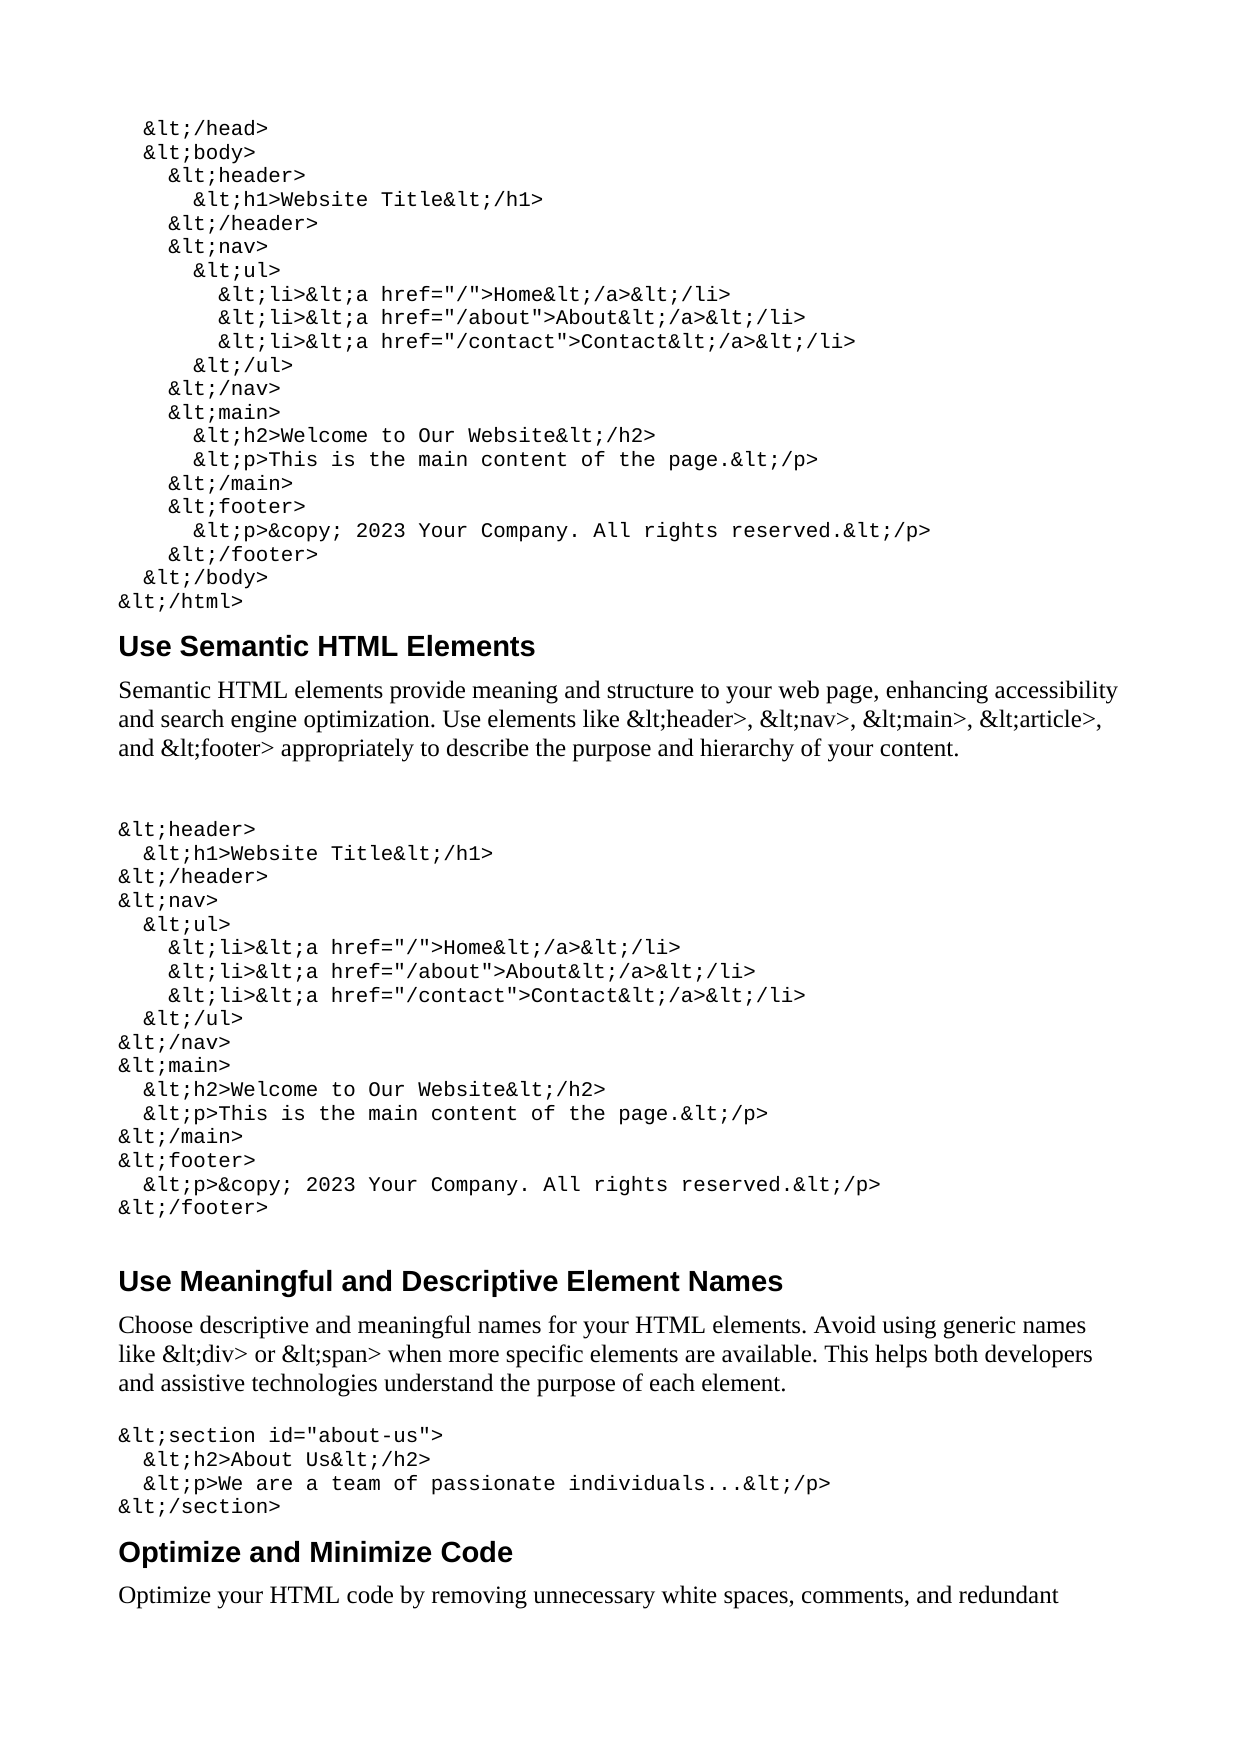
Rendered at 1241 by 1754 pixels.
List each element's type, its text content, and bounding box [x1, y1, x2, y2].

subtitle Optimize and Minimize Code [118, 1534, 1122, 1568]
text &lt;p>This is the main content of the page.&lt;/p> [118, 1103, 1122, 1126]
text &lt;h2>About Us&lt;/h2> [118, 1449, 1122, 1473]
text &lt;p>We are a team of passionate individuals...&lt;/p> [118, 1473, 1122, 1496]
text &lt;h1>Website Title&lt;/h1> [118, 843, 1122, 866]
text &lt;main> [118, 402, 1122, 426]
text &lt;/html> [118, 591, 1122, 615]
text &lt;nav> [118, 890, 1122, 914]
text &lt;li>&lt;a href="/">Home&lt;/a>&lt;/li> [118, 284, 1122, 307]
text &lt;main> [118, 1056, 1122, 1079]
text Choose descriptive and meaningful names for your HTML elements. Avoid using generic names like &lt;div> or &lt;span> when more specific elements are available. This helps both developers and assistive technologies understand the purpose of each element. [118, 1310, 1122, 1397]
text Semantic HTML elements provide meaning and structure to your web page, enhancing accessibility and search engine optimization. Use elements like &lt;header>, &lt;nav>, &lt;main>, &lt;article>, and &lt;footer> appropriately to describe the purpose and hierarchy of your content. [118, 675, 1122, 762]
text &lt;header> [118, 819, 1122, 843]
text &lt;/main> [118, 1126, 1122, 1150]
text &lt;p>&copy; 2023 Your Company. All rights reserved.&lt;/p> [118, 520, 1122, 544]
text &lt;section id="about-us"> [118, 1425, 1122, 1449]
text &lt;h2>Welcome to Our Website&lt;/h2> [118, 426, 1122, 449]
text &lt;/footer> [118, 544, 1122, 567]
text &lt;li>&lt;a href="/about">About&lt;/a>&lt;/li> [118, 961, 1122, 984]
text &lt;/main> [118, 473, 1122, 496]
subtitle Use Semantic HTML Elements [118, 629, 1122, 663]
text &lt;/body> [118, 567, 1122, 591]
text &lt;nav> [118, 236, 1122, 260]
text &lt;li>&lt;a href="/contact">Contact&lt;/a>&lt;/li> [118, 984, 1122, 1008]
text Optimize your HTML code by removing unnecessary white spaces, comments, and redundant [118, 1581, 1122, 1609]
text &lt;/header> [118, 866, 1122, 890]
text &lt;body> [118, 142, 1122, 165]
text &lt;p>This is the main content of the page.&lt;/p> [118, 449, 1122, 473]
text &lt;/footer> [118, 1197, 1122, 1221]
text &lt;/head> [118, 118, 1122, 142]
text &lt;ul> [118, 260, 1122, 284]
subtitle Use Meaningful and Descriptive Element Names [118, 1264, 1122, 1298]
text &lt;h2>Welcome to Our Website&lt;/h2> [118, 1079, 1122, 1103]
text &lt;h1>Website Title&lt;/h1> [118, 189, 1122, 213]
text &lt;li>&lt;a href="/about">About&lt;/a>&lt;/li> [118, 307, 1122, 331]
text &lt;/ul> [118, 1008, 1122, 1032]
text &lt;p>&copy; 2023 Your Company. All rights reserved.&lt;/p> [118, 1174, 1122, 1197]
text &lt;/nav> [118, 1032, 1122, 1056]
text &lt;/section> [118, 1496, 1122, 1520]
text &lt;footer> [118, 496, 1122, 520]
text &lt;header> [118, 165, 1122, 189]
text &lt;footer> [118, 1150, 1122, 1174]
text &lt;/nav> [118, 378, 1122, 402]
text &lt;ul> [118, 914, 1122, 937]
text &lt;li>&lt;a href="/">Home&lt;/a>&lt;/li> [118, 937, 1122, 961]
text &lt;/header> [118, 213, 1122, 236]
text &lt;li>&lt;a href="/contact">Contact&lt;/a>&lt;/li> [118, 331, 1122, 354]
text &lt;/ul> [118, 354, 1122, 378]
